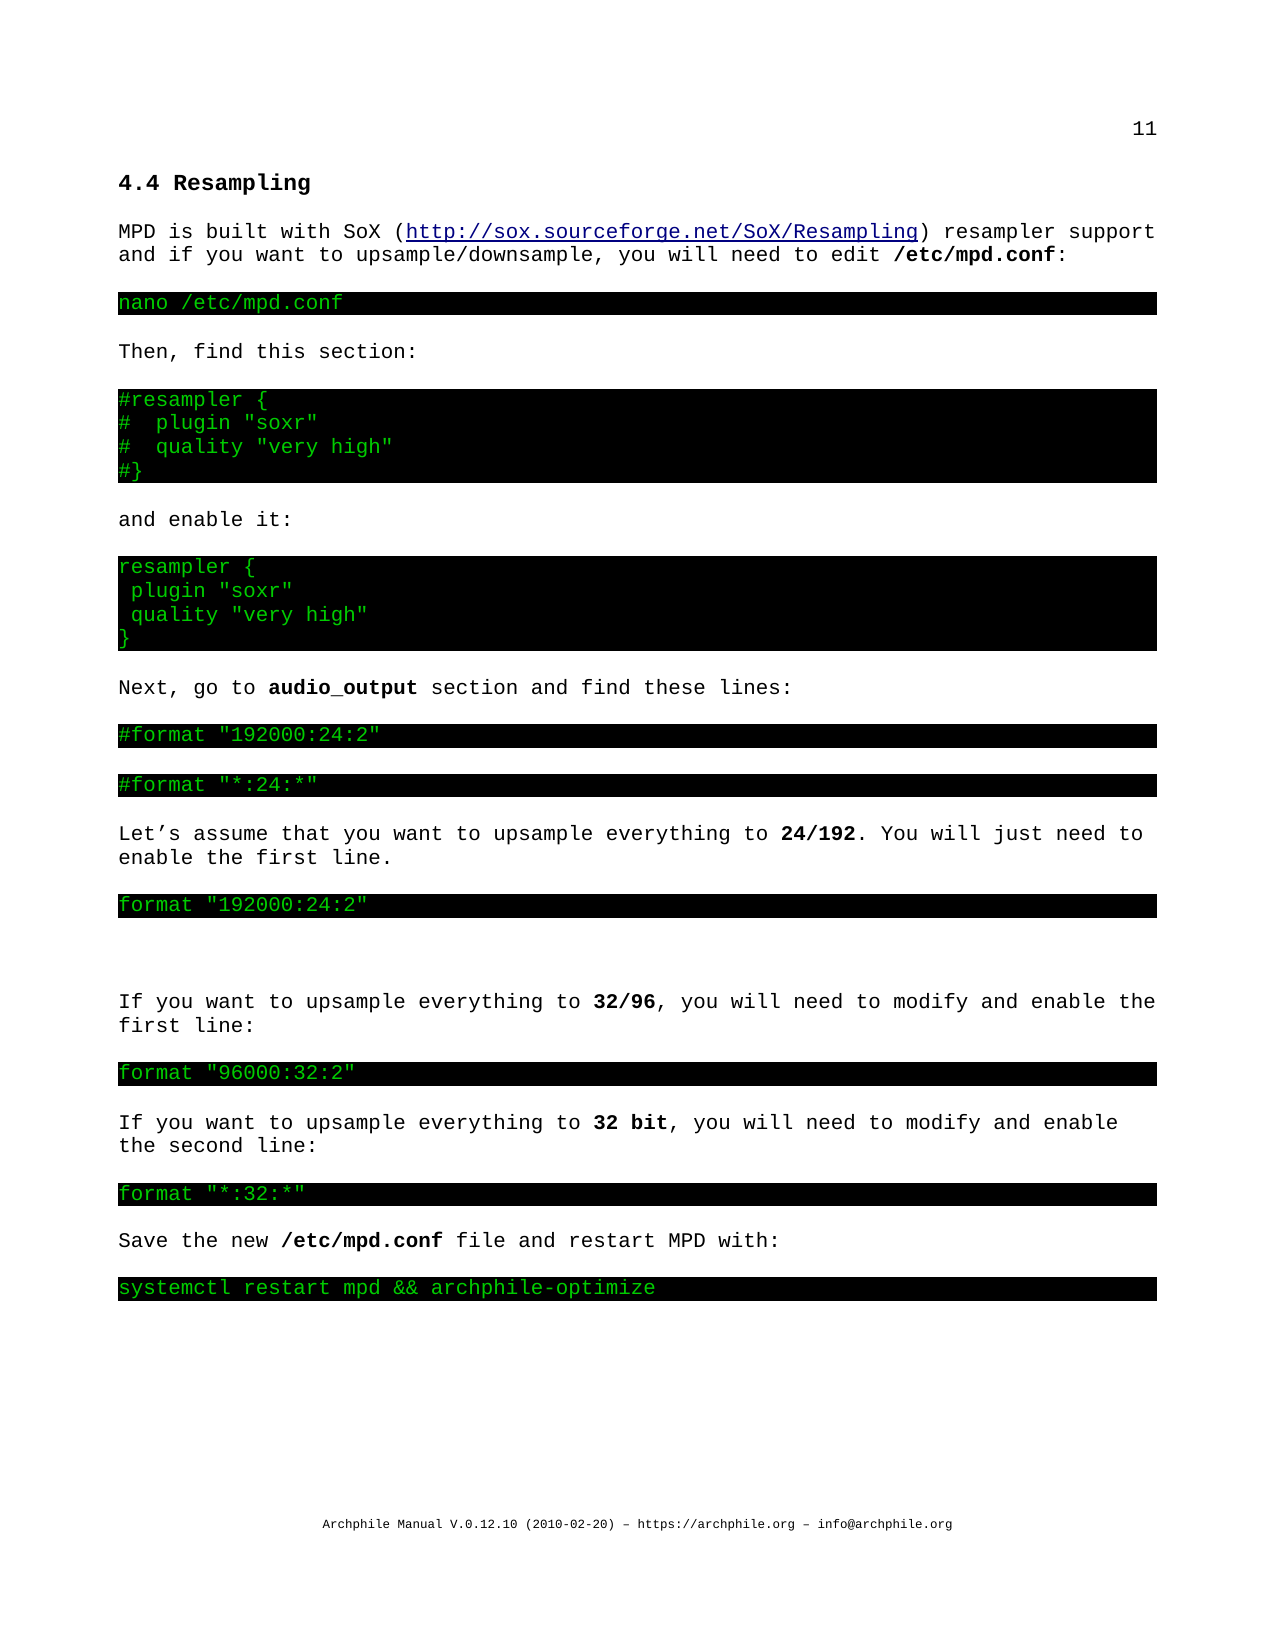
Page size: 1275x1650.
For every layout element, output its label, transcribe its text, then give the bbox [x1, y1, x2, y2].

text If you want to upsample everything to 32 bit, you will need to modify and enable the second line: [118, 1112, 1157, 1159]
text Save the new /etc/mpd.conf file and restart MPD with: [118, 1230, 1157, 1254]
text #format "192000:24:2" [118, 724, 1157, 748]
text systemctl restart mpd && archphile-optimize [118, 1277, 1157, 1301]
text MPD is built with SoX (http://sox.sourceforge.net/SoX/Resampling) resampler support and if you want to upsample/downsample, you will need to edit /etc/mpd.conf: [118, 221, 1157, 268]
text Then, find this section: [118, 341, 1157, 365]
text plugin "soxr" [118, 580, 1157, 604]
text #format "*:24:*" [118, 774, 1157, 797]
text # quality "very high" [118, 436, 1157, 459]
text format "192000:24:2" [118, 894, 1157, 918]
text format "*:32:*" [118, 1183, 1157, 1206]
text If you want to upsample everything to 32/96, you will need to modify and enable the first line: [118, 991, 1157, 1038]
text #} [118, 459, 1157, 483]
text # plugin "soxr" [118, 412, 1157, 436]
text Next, go to audio_output section and find these lines: [118, 677, 1157, 701]
text Let’s assume that you want to upsample everything to 24/192. You will just need to enable the first line. [118, 823, 1157, 871]
text resampler { [118, 556, 1157, 580]
text format "96000:32:2" [118, 1062, 1157, 1086]
text nano /etc/mpd.conf [118, 292, 1157, 315]
text } [118, 627, 1157, 651]
text and enable it: [118, 509, 1157, 533]
text quality "very high" [118, 604, 1157, 627]
text 4.4 Resampling [118, 171, 1157, 197]
text #resampler { [118, 389, 1157, 412]
